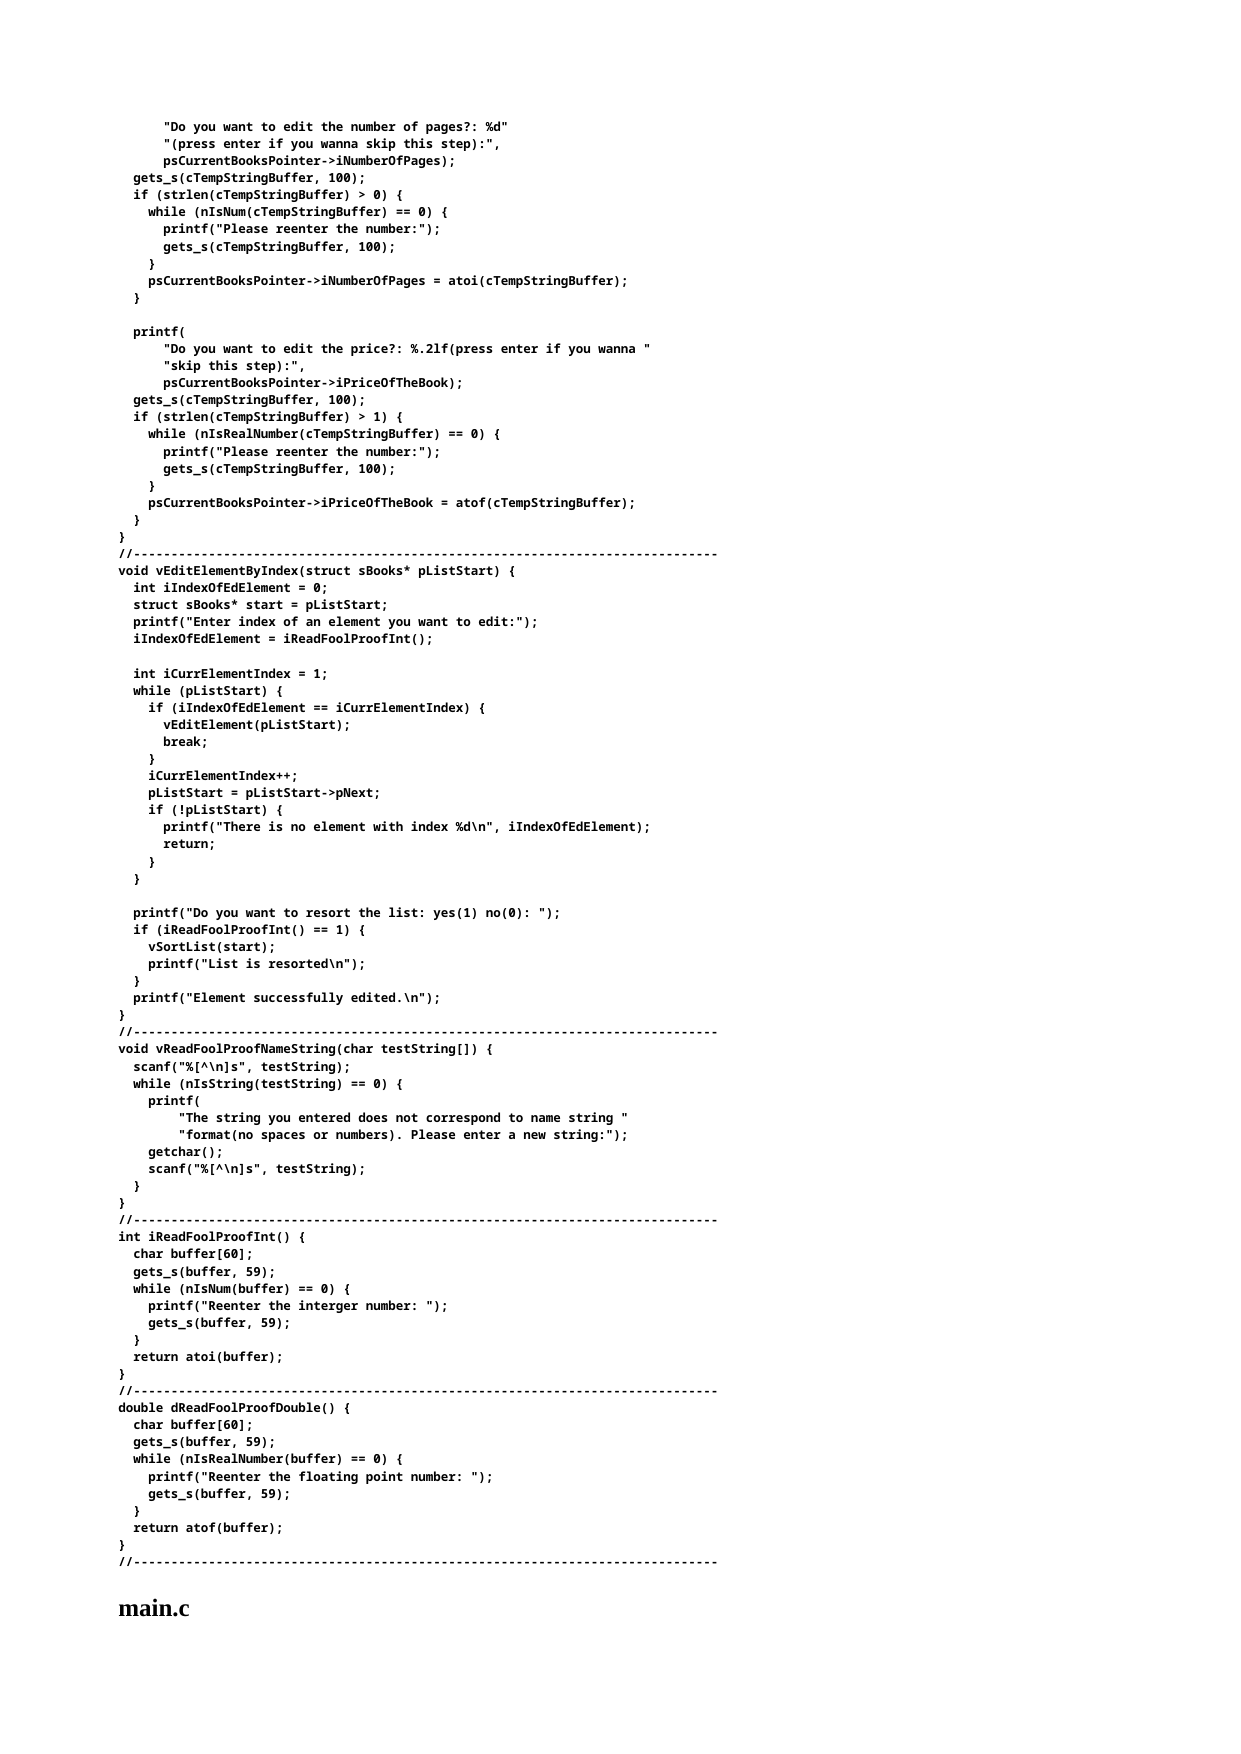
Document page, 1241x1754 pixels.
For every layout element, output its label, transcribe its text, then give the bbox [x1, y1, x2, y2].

text while (nIsNum(buffer) == 0) { [118, 1280, 1122, 1297]
text psCurrentBooksPointer->iPriceOfTheBook); [118, 374, 1122, 391]
text iCurrElementIndex++; [118, 767, 1122, 784]
text //------------------------------------------------------------------------------ [118, 1553, 1122, 1570]
text if (iIndexOfEdElement == iCurrElementIndex) { [118, 699, 1122, 716]
text return atof(buffer); [118, 1519, 1122, 1536]
text gets_s(cTempStringBuffer, 100); [118, 391, 1122, 408]
text scanf("%[^\n]s", testString); [118, 1160, 1122, 1177]
text gets_s(buffer, 59); [118, 1485, 1122, 1502]
text if (iReadFoolProofInt() == 1) { [118, 921, 1122, 938]
text } [118, 870, 1122, 887]
text vEditElement(pListStart); [118, 716, 1122, 733]
text gets_s(buffer, 59); [118, 1263, 1122, 1280]
text vSortList(start); [118, 938, 1122, 955]
text int iCurrElementIndex = 1; [118, 665, 1122, 682]
text "skip this step):", [118, 357, 1122, 374]
text //------------------------------------------------------------------------------ [118, 1382, 1122, 1399]
text gets_s(cTempStringBuffer, 100); [118, 238, 1122, 255]
text gets_s(cTempStringBuffer, 100); [118, 169, 1122, 186]
text int iReadFoolProofInt() { [118, 1228, 1122, 1246]
text //------------------------------------------------------------------------------ [118, 545, 1122, 562]
text psCurrentBooksPointer->iNumberOfPages = atoi(cTempStringBuffer); [118, 272, 1122, 289]
text while (nIsString(testString) == 0) { [118, 1075, 1122, 1092]
text psCurrentBooksPointer->iPriceOfTheBook = atof(cTempStringBuffer); [118, 494, 1122, 511]
text struct sBooks* start = pListStart; [118, 596, 1122, 613]
text if (strlen(cTempStringBuffer) > 0) { [118, 186, 1122, 203]
text } [118, 1331, 1122, 1348]
text "format(no spaces or numbers). Please enter a new string:"); [118, 1126, 1122, 1143]
text printf("List is resorted\n"); [118, 955, 1122, 972]
text } [118, 255, 1122, 272]
text printf("Reenter the floating point number: "); [118, 1468, 1122, 1485]
text printf("Element successfully edited.\n"); [118, 989, 1122, 1006]
text printf("Please reenter the number:"); [118, 221, 1122, 238]
text } [118, 750, 1122, 767]
text while (nIsNum(cTempStringBuffer) == 0) { [118, 203, 1122, 221]
text gets_s(buffer, 59); [118, 1433, 1122, 1451]
text } [118, 1365, 1122, 1382]
text break; [118, 733, 1122, 750]
text } [118, 289, 1122, 306]
text printf( [118, 323, 1122, 340]
text getchar(); [118, 1143, 1122, 1160]
text char buffer[60]; [118, 1246, 1122, 1263]
text printf("Reenter the interger number: "); [118, 1297, 1122, 1314]
text psCurrentBooksPointer->iNumberOfPages); [118, 152, 1122, 169]
text } [118, 853, 1122, 870]
text //------------------------------------------------------------------------------ [118, 1211, 1122, 1228]
text int iIndexOfEdElement = 0; [118, 579, 1122, 596]
text char buffer[60]; [118, 1416, 1122, 1433]
text "The string you entered does not correspond to name string " [118, 1109, 1122, 1126]
text iIndexOfEdElement = iReadFoolProofInt(); [118, 631, 1122, 648]
text } [118, 1502, 1122, 1519]
text "Do you want to edit the number of pages?: %d" [118, 118, 1122, 135]
text //------------------------------------------------------------------------------ [118, 1023, 1122, 1041]
text return atoi(buffer); [118, 1348, 1122, 1365]
text if (!pListStart) { [118, 801, 1122, 818]
text } [118, 528, 1122, 545]
text } [118, 972, 1122, 989]
text scanf("%[^\n]s", testString); [118, 1058, 1122, 1075]
text } [118, 1006, 1122, 1023]
text while (nIsRealNumber(buffer) == 0) { [118, 1451, 1122, 1468]
text } [118, 1177, 1122, 1194]
text main.c [118, 1593, 1122, 1622]
text printf( [118, 1092, 1122, 1109]
text printf("There is no element with index %d\n", iIndexOfEdElement); [118, 818, 1122, 836]
text "Do you want to edit the price?: %.2lf(press enter if you wanna " [118, 340, 1122, 357]
text printf("Do you want to resort the list: yes(1) no(0): "); [118, 904, 1122, 921]
text while (pListStart) { [118, 682, 1122, 699]
text gets_s(buffer, 59); [118, 1314, 1122, 1331]
text while (nIsRealNumber(cTempStringBuffer) == 0) { [118, 426, 1122, 443]
text } [118, 1536, 1122, 1553]
text if (strlen(cTempStringBuffer) > 1) { [118, 408, 1122, 426]
text "(press enter if you wanna skip this step):", [118, 135, 1122, 152]
text } [118, 511, 1122, 528]
text gets_s(cTempStringBuffer, 100); [118, 460, 1122, 477]
text printf("Enter index of an element you want to edit:"); [118, 613, 1122, 631]
text } [118, 1194, 1122, 1211]
text double dReadFoolProofDouble() { [118, 1399, 1122, 1416]
text pListStart = pListStart->pNext; [118, 784, 1122, 801]
text void vReadFoolProofNameString(char testString[]) { [118, 1041, 1122, 1058]
text return; [118, 836, 1122, 853]
text void vEditElementByIndex(struct sBooks* pListStart) { [118, 562, 1122, 579]
text printf("Please reenter the number:"); [118, 443, 1122, 460]
text } [118, 477, 1122, 494]
